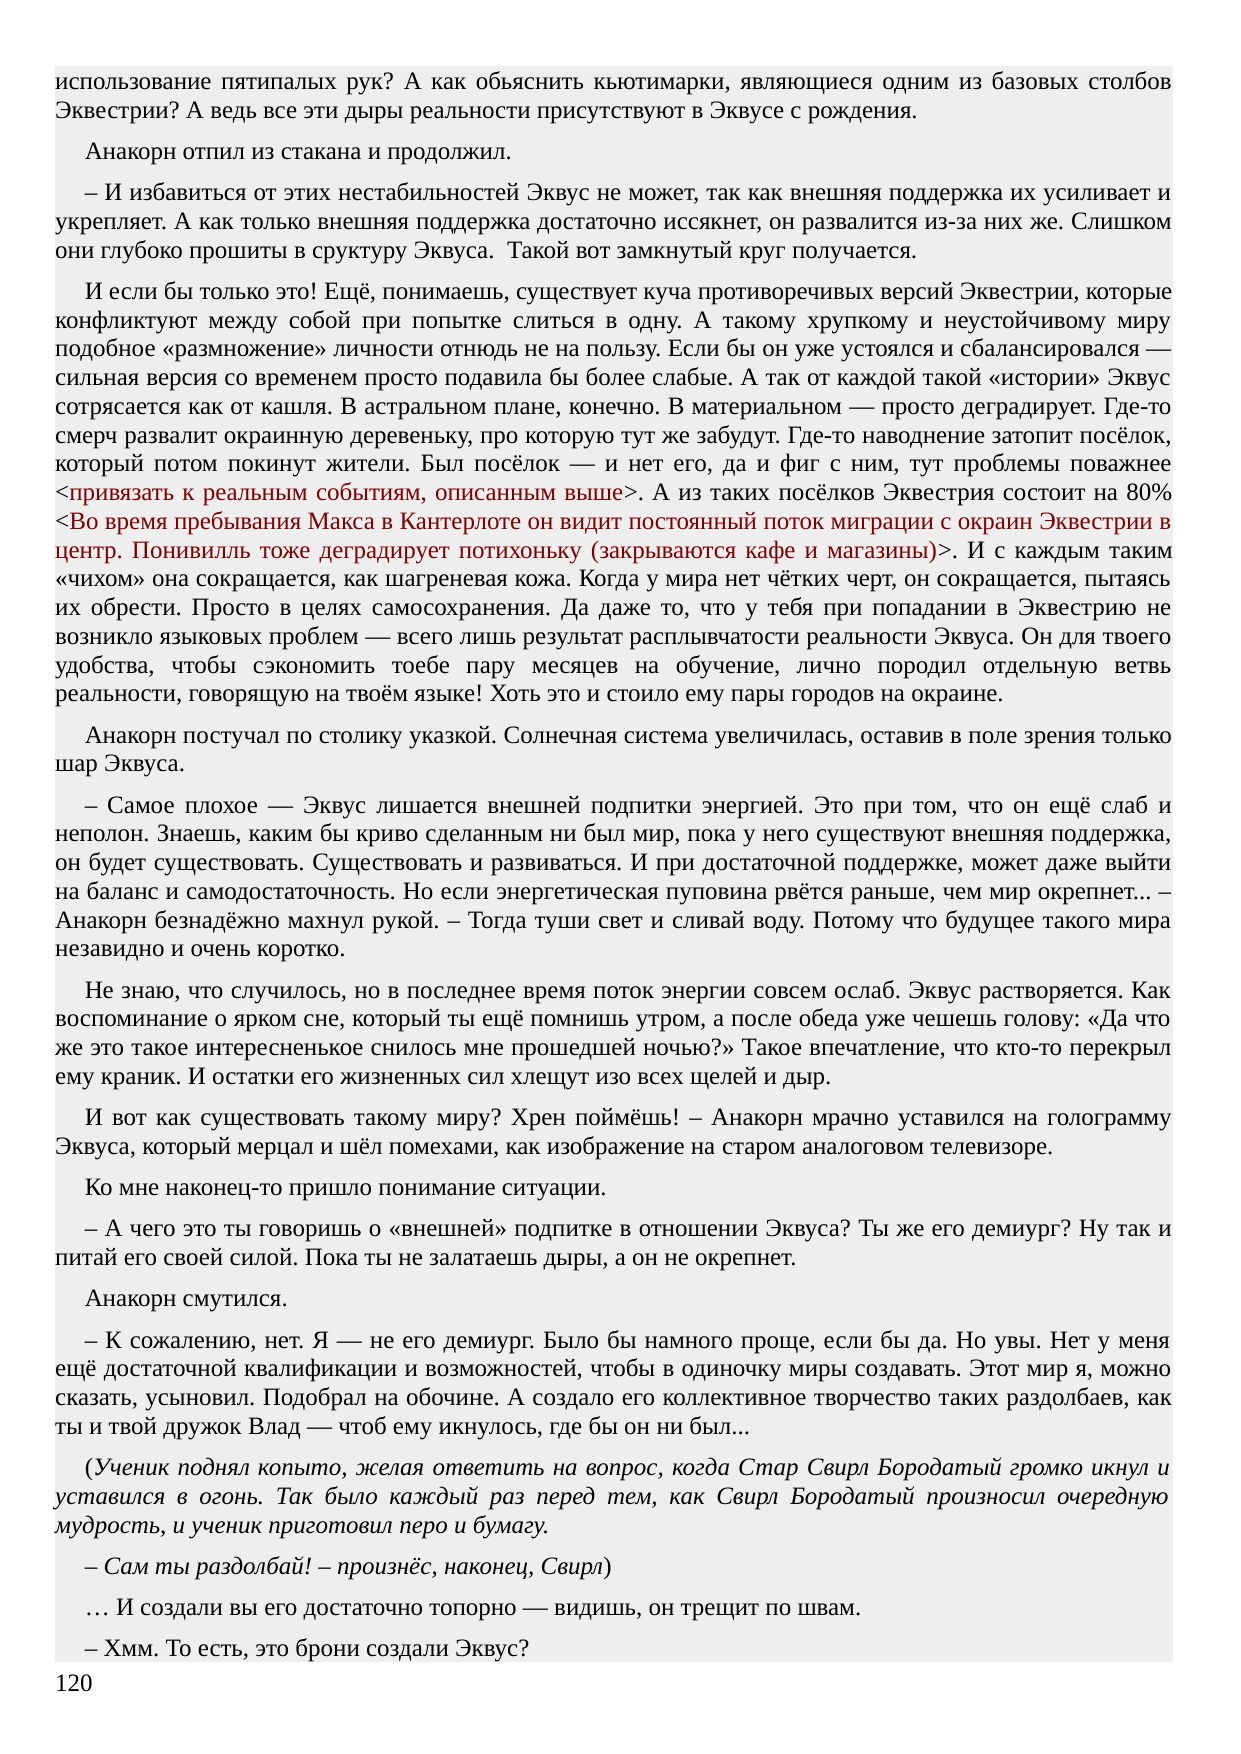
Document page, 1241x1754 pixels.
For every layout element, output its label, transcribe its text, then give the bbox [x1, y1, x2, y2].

text И вот как существовать такому миру? Хрен поймёшь! – Анакорн мрачно уставился на голограмму Эквуса, который мерцал и шёл помехами, как изображение на старом аналоговом телевизоре. [55, 1102, 1173, 1160]
text Не знаю, что случилось, но в последнее время поток энергии совсем ослаб. Эквус растворяется. Как воспоминание о ярком сне, который ты ещё помнишь утром, а после обеда уже чешешь голову: «Да что же это такое интересненькое снилось мне прошедшей ночью?» Такое впечатление, что кто-то перекрыл ему краник. И остатки его жизненных сил хлещут изо всех щелей и дыр. [55, 975, 1173, 1090]
text – Хмм. То есть, это брони создали Эквус? [55, 1633, 1173, 1662]
text … И создали вы его достаточно топорно — видишь, он трещит по швам. [55, 1592, 1173, 1621]
text Анакорн отпил из стакана и продолжил. [55, 136, 1173, 165]
text И если бы только это! Ещё, понимаешь, существует куча противоречивых версий Эквестрии, которые конфликтуют между собой при попытке слиться в одну. А такому хрупкому и неустойчивому миру подобное «размножение» личности отнюдь не на пользу. Если бы он уже устоялся и сбалансировался — сильная версия со временем просто подавила бы более слабые. А так от каждой такой «истории» Эквус сотрясается как от кашля. В астральном плане, конечно. В материальном — просто деградирует. Где-то смерч развалит окраинную деревеньку, про которую тут же забудут. Где-то наводнение затопит посёлок, который потом покинут жители. Был посёлок — и нет его, да и фиг с ним, тут проблемы поважнее <привязать к реальным событиям, описанным выше>. А из таких посёлков Эквестрия состоит на 80% <Во время пребывания Макса в Кантерлоте он видит постоянный поток миграции с окраин Эквестрии в центр. Понивилль тоже деградирует потихоньку (закрываются кафе и магазины)>. И с каждым таким «чихом» она сокращается, как шагреневая кожа. Когда у мира нет чётких черт, он сокращается, пытаясь их обрести. Просто в целях самосохранения. Да даже то, что у тебя при попадании в Эквестрию не возникло языковых проблем — всего лишь результат расплывчатости реальности Эквуса. Он для твоего удобства, чтобы сэкономить тоебе пару месяцев на обучение, лично породил отдельную ветвь реальности, говорящую на твоём языке! Хоть это и стоило ему пары городов на окраине. [55, 276, 1173, 707]
text Анакорн постучал по столику указкой. Солнечная система увеличилась, оставив в поле зрения только шар Эквуса. [55, 720, 1173, 777]
text – Самое плохое — Эквус лишается внешней подпитки энергией. Это при том, что он ещё слаб и неполон. Знаешь, каким бы криво сделанным ни был мир, пока у него существуют внешняя поддержка, он будет существовать. Существовать и развиваться. И при достаточной поддержке, может даже выйти на баланс и самодостаточность. Но если энергетическая пуповина рвётся раньше, чем мир окрепнет... – Анакорн безнадёжно махнул рукой. – Тогда туши свет и сливай воду. Потому что будущее такого мира незавидно и очень коротко. [55, 790, 1173, 962]
text Анакорн смутился. [55, 1283, 1173, 1312]
text – А чего это ты говоришь о «внешней» подпитке в отношении Эквуса? Ты же его демиург? Ну так и питай его своей силой. Пока ты не залатаешь дыры, а он не окрепнет. [55, 1213, 1173, 1271]
text использование пятипалых рук? А как обьяснить кьютимарки, являющиеся одним из базовых столбов Эквестрии? А ведь все эти дыры реальности присутствуют в Эквусе с рождения. [55, 66, 1173, 123]
text – Сам ты раздолбай! – произнёс, наконец, Свирл) [55, 1551, 1173, 1580]
text Ко мне наконец-то пришло понимание ситуации. [55, 1172, 1173, 1201]
text – И избавиться от этих нестабильностей Эквус не может, так как внешняя поддержка их усиливает и укрепляет. А как только внешняя поддержка достаточно иссякнет, он развалится из-за них же. Слишком они глубоко прошиты в сруктуру Эквуса. Такой вот замкнутый круг получается. [55, 177, 1173, 263]
text – К сожалению, нет. Я — не его демиург. Было бы намного проще, если бы да. Но увы. Нет у меня ещё достаточной квалификации и возможностей, чтобы в одиночку миры создавать. Этот мир я, можно сказать, усыновил. Подобрал на обочине. А создало его коллективное творчество таких раздолбаев, как ты и твой дружок Влад — чтоб ему икнулось, где бы он ни был... [55, 1325, 1173, 1440]
text (Ученик поднял копыто, желая ответить на вопрос, когда Стар Свирл Бородатый громко икнул и уставился в огонь. Так было каждый раз перед тем, как Свирл Бородатый произносил очередную мудрость, и ученик приготовил перо и бумагу. [55, 1452, 1173, 1538]
